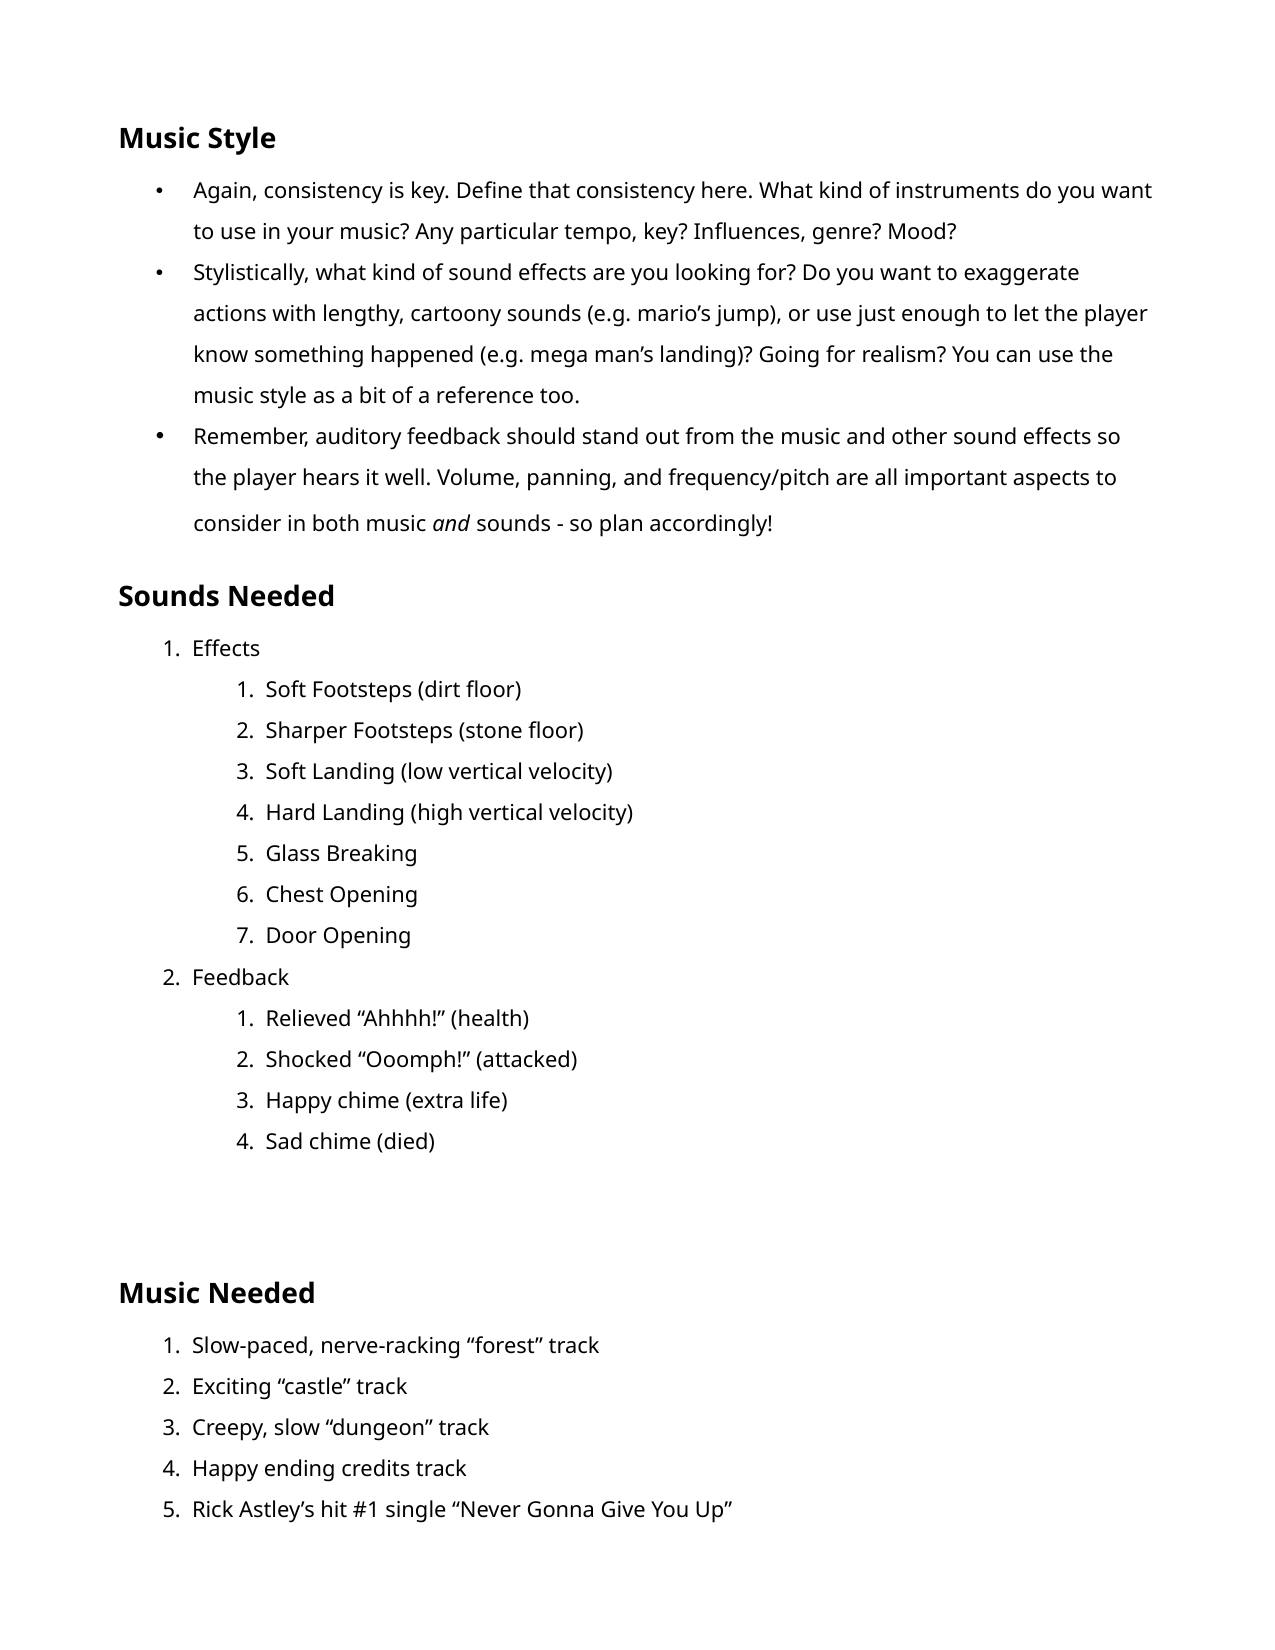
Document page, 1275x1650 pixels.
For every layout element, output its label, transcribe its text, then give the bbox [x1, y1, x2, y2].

list Chest Opening [236, 879, 1157, 909]
list Sad chime (died) [236, 1126, 1157, 1156]
list Rick Astley’s hit #1 single “Never Gonna Give You Up” [162, 1494, 1157, 1524]
list Soft Footsteps (dirt floor) [236, 674, 1157, 704]
list Door Opening [236, 921, 1157, 950]
list Relieved “Ahhhh!” (health) [236, 1003, 1157, 1032]
list Happy chime (extra life) [236, 1085, 1157, 1114]
list Sharper Footsteps (stone floor) [236, 715, 1157, 745]
subtitle Music Style [118, 118, 1157, 156]
list Again, consistency is key. Define that consistency here. What kind of instruments do you want to use in your music? Any particular tempo, key? Influences, genre? Mood? [156, 175, 1157, 246]
list Effects [162, 633, 1157, 663]
list Glass Breaking [236, 838, 1157, 868]
list Feedback [162, 962, 1157, 991]
list Slow-paced, nerve-racking “forest” track [162, 1330, 1157, 1360]
list Hard Landing (high vertical velocity) [236, 797, 1157, 827]
list Stylistically, what kind of sound effects are you looking for? Do you want to exaggerate actions with lengthy, cartoony sounds (e.g. mario’s jump), or use just enough to let the player know something happened (e.g. mega man’s landing)? Going for realism? You can use the music style as a bit of a reference too. [156, 257, 1157, 410]
subtitle Sounds Needed [118, 577, 1157, 615]
list Creepy, slow “dungeon” track [162, 1412, 1157, 1442]
list Happy ending credits track [162, 1453, 1157, 1483]
list Soft Landing (low vertical velocity) [236, 756, 1157, 786]
subtitle Music Needed [118, 1273, 1157, 1312]
list Shocked “Ooomph!” (attacked) [236, 1044, 1157, 1073]
list Exciting “castle” track [162, 1371, 1157, 1401]
list Remember, auditory feedback should stand out from the music and other sound effects so the player hears it well. Volume, panning, and frequency/pitch are all important aspects to consider in both music and sounds - so plan accordingly! [156, 421, 1157, 539]
